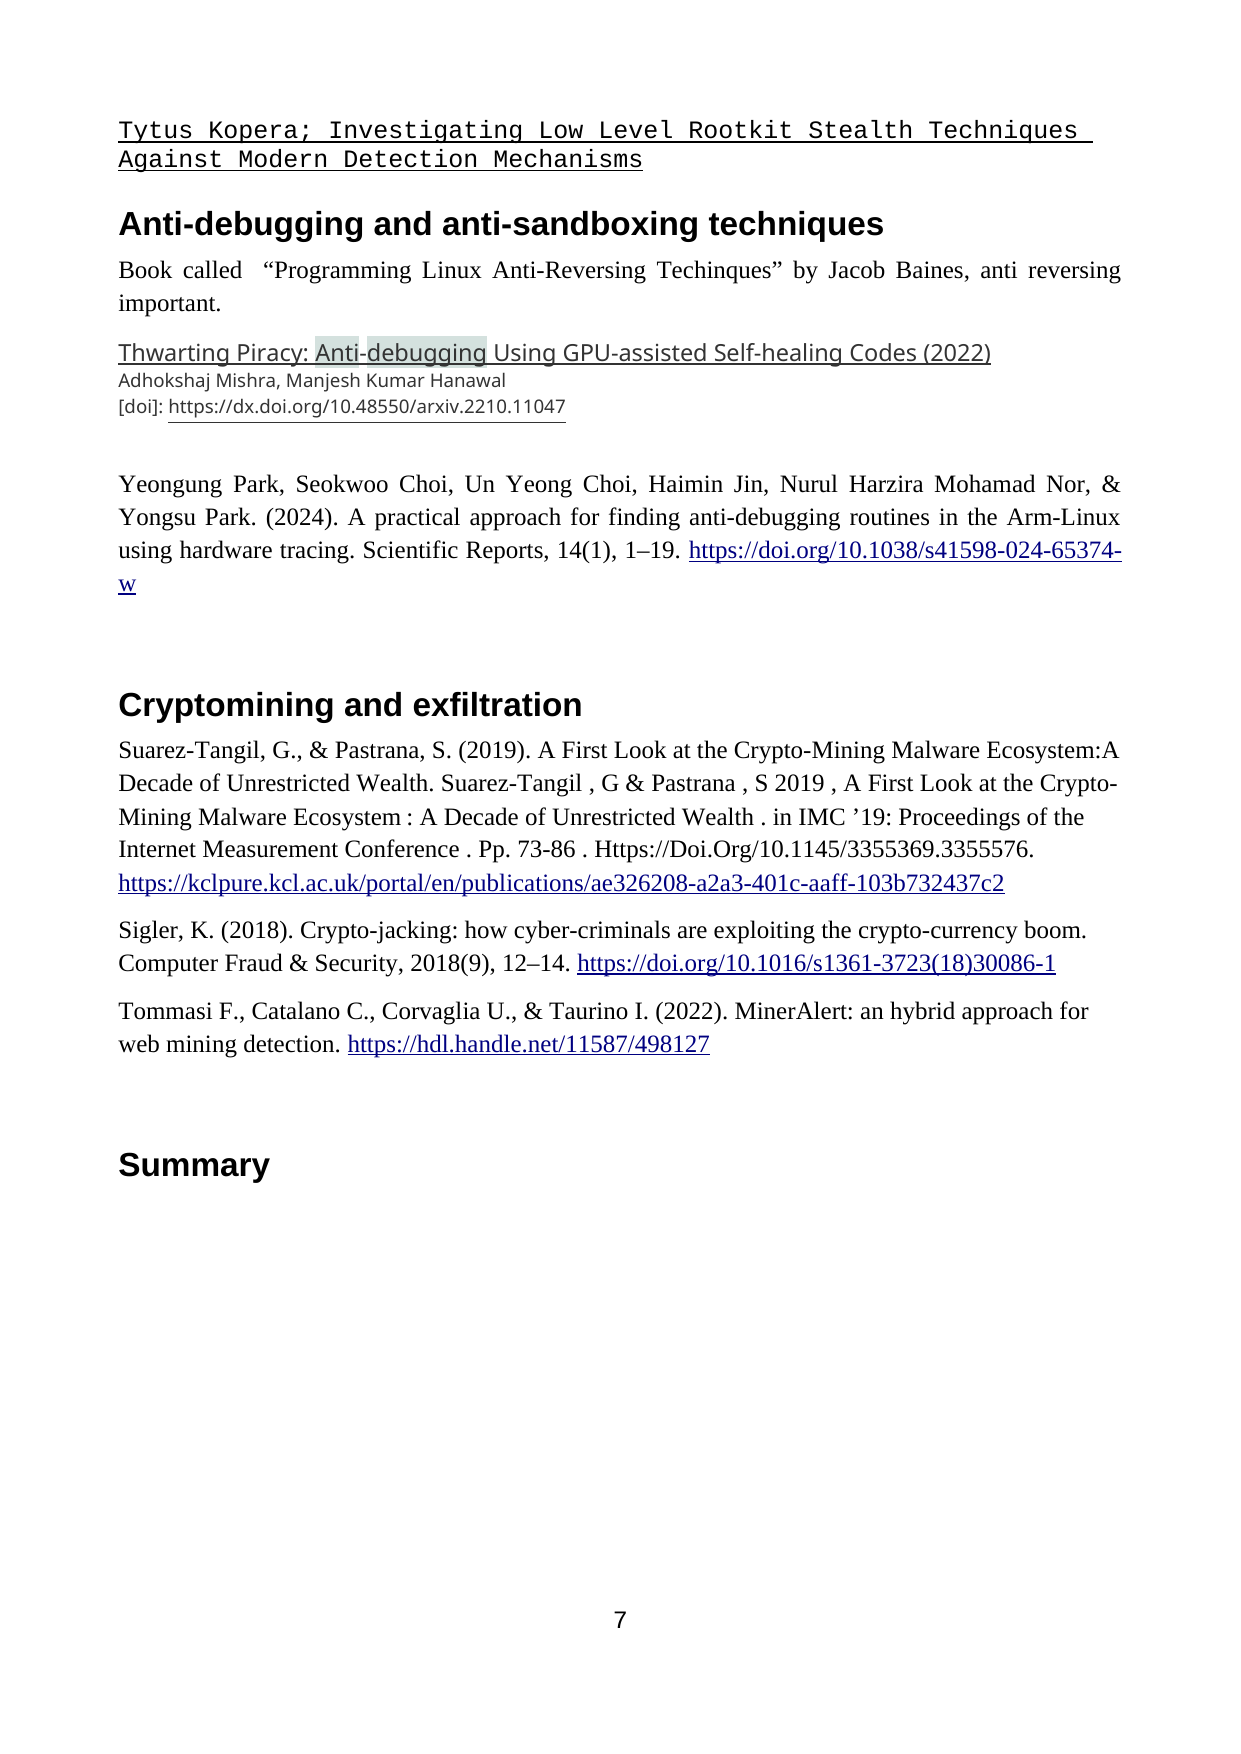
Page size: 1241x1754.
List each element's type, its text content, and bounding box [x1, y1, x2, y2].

text [doi]: https://dx.doi.org/10.48550/arxiv.2210.11047 [118, 393, 1122, 422]
subtitle Cryptomining and exfiltration [118, 684, 1122, 723]
text Thwarting Piracy: Anti-debugging Using GPU-assisted Self-healing Codes (2022) [118, 336, 1122, 368]
text Yeongung Park, Seokwoo Choi, Un Yeong Choi, Haimin Jin, Nurul Harzira Mohamad Nor, & Yongsu Park. (2024). A practical approach for finding anti-debugging routines in the Arm-Linux using hardware tracing. Scientific Reports, 14(1), 1–19. https://doi.org/10.1038/s41598-024-65374-w [118, 469, 1122, 597]
text Tommasi F., Catalano C., Corvaglia U., & Taurino I. (2022). MinerAlert: an hybrid approach for web mining detection. https://hdl.handle.net/11587/498127 [118, 996, 1122, 1058]
text Book called “Programming Linux Anti-Reversing Techinques” by Jacob Baines, anti reversing important. [118, 255, 1122, 317]
text Adhokshaj Mishra, Manjesh Kumar Hanawal [118, 368, 1122, 393]
subtitle Summary [118, 1145, 1122, 1183]
text Suarez-Tangil, G., & Pastrana, S. (2019). A First Look at the Crypto-Mining Malware Ecosystem:A Decade of Unrestricted Wealth. Suarez-Tangil , G & Pastrana , S 2019 , A First Look at the Crypto-Mining Malware Ecosystem : A Decade of Unrestricted Wealth . in IMC ’19: Proceedings of the Internet Measurement Conference . Pp. 73-86 . Https://Doi.Org/10.1145/3355369.3355576. https://kclpure.kcl.ac.uk/portal/en/publications/ae326208-a2a3-401c-aaff-103b732437c2 [118, 736, 1122, 896]
subtitle Anti-debugging and anti-sandboxing techniques [118, 204, 1122, 243]
text Sigler, K. (2018). Crypto-jacking: how cyber-criminals are exploiting the crypto-currency boom. Computer Fraud & Security, 2018(9), 12–14. https://doi.org/10.1016/s1361-3723(18)30086-1 [118, 915, 1122, 977]
